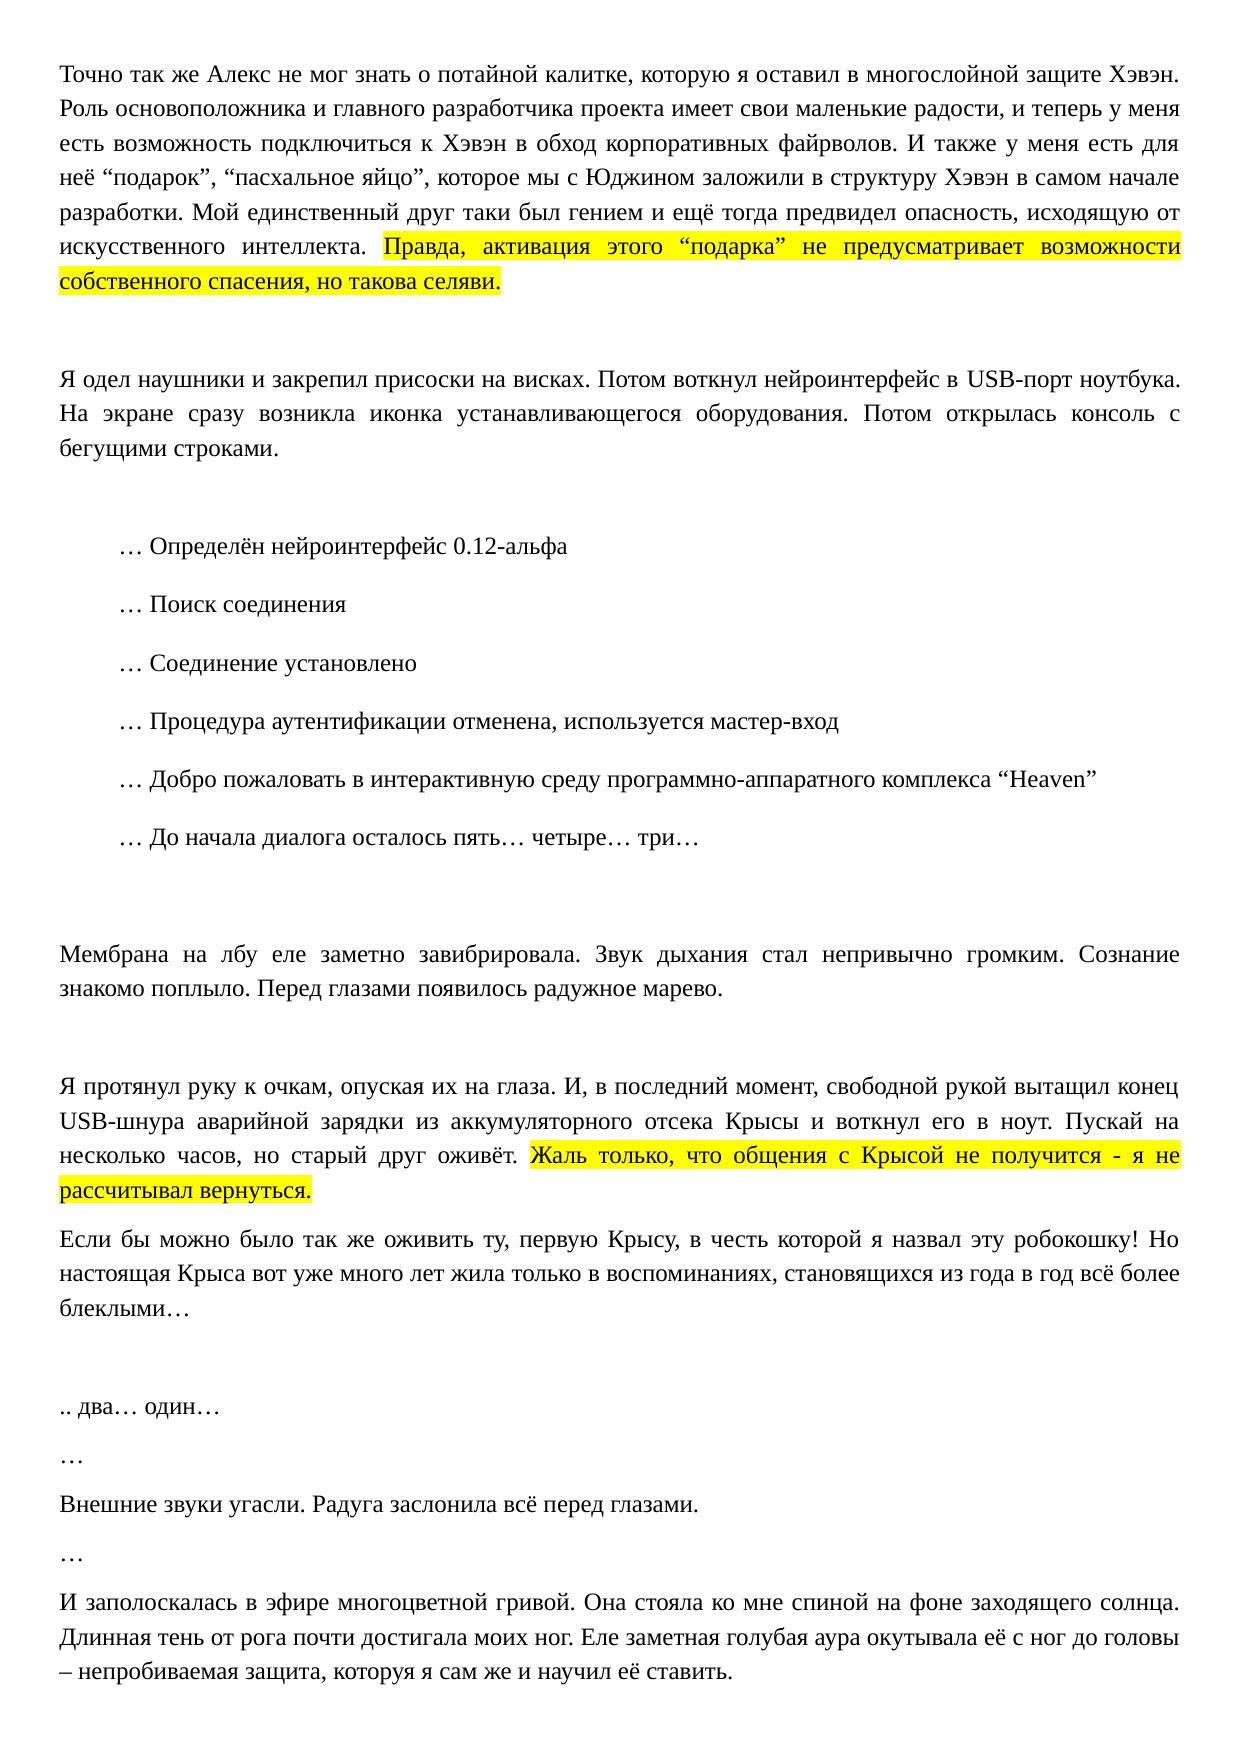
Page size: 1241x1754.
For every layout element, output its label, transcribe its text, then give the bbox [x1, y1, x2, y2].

text … Добро пожаловать в интерактивную среду программно-аппаратного комплекса “Heaven” [118, 764, 1122, 793]
text … Определён нейроинтерфейс 0.12-альфа [118, 531, 1122, 560]
text Я одел наушники и закрепил присоски на висках. Потом воткнул нейроинтерфейс в USB-порт ноутбука. На экране сразу возникла иконка устанавливающегося оборудования. Потом открылась консоль с бегущими строками. [59, 364, 1181, 462]
text Я протянул руку к очкам, опуская их на глаза. И, в последний момент, свободной рукой вытащил конец USB-шнура аварийной зарядки из аккумуляторного отсека Крысы и воткнул его в ноут. Пускай на несколько часов, но старый друг оживёт. Жаль только, что общения с Крысой не получится - я не рассчитывал вернуться. [59, 1071, 1181, 1203]
text … До начала диалога осталось пять… четыре… три… [118, 822, 1122, 851]
text .. два… один… [59, 1391, 1181, 1420]
text … Соединение установлено [118, 648, 1122, 676]
text … Поиск соединения [118, 589, 1122, 618]
text … [59, 1538, 1181, 1567]
text Внешние звуки угасли. Радуга заслонила всё перед глазами. [59, 1489, 1181, 1518]
text … [59, 1440, 1181, 1469]
text Точно так же Алекс не мог знать о потайной калитке, которую я оставил в многослойной защите Хэвэн. Роль основоположника и главного разработчика проекта имеет свои маленькие радости, и теперь у меня есть возможность подключиться к Хэвэн в обход корпоративных файрволов. И также у меня есть для неё “подарок”, “пасхальное яйцо”, которое мы с Юджином заложили в структуру Хэвэн в самом начале разработки. Мой единственный друг таки был гением и ещё тогда предвидел опасность, исходящую от искусственного интеллекта. Правда, активация этого “подарка” не предусматривает возможности собственного спасения, но такова селяви. [59, 59, 1181, 295]
text Если бы можно было так же оживить ту, первую Крысу, в честь которой я назвал эту робокошку! Но настоящая Крыса вот уже много лет жила только в воспоминаниях, становящихся из года в год всё более блеклыми… [59, 1224, 1181, 1322]
text И заполоскалась в эфире многоцветной гривой. Она стояла ко мне спиной на фоне заходящего солнца. Длинная тень от рога почти достигала моих ног. Еле заметная голубая аура окутывала её с ног до головы – непробиваемая защита, которуя я сам же и научил её ставить. [59, 1587, 1181, 1685]
text Мембрана на лбу еле заметно завибрировала. Звук дыхания стал непривычно громким. Сознание знакомо поплыло. Перед глазами появилось радужное марево. [59, 939, 1181, 1002]
text … Процедура аутентификации отменена, используется мастер-вход [118, 706, 1122, 734]
